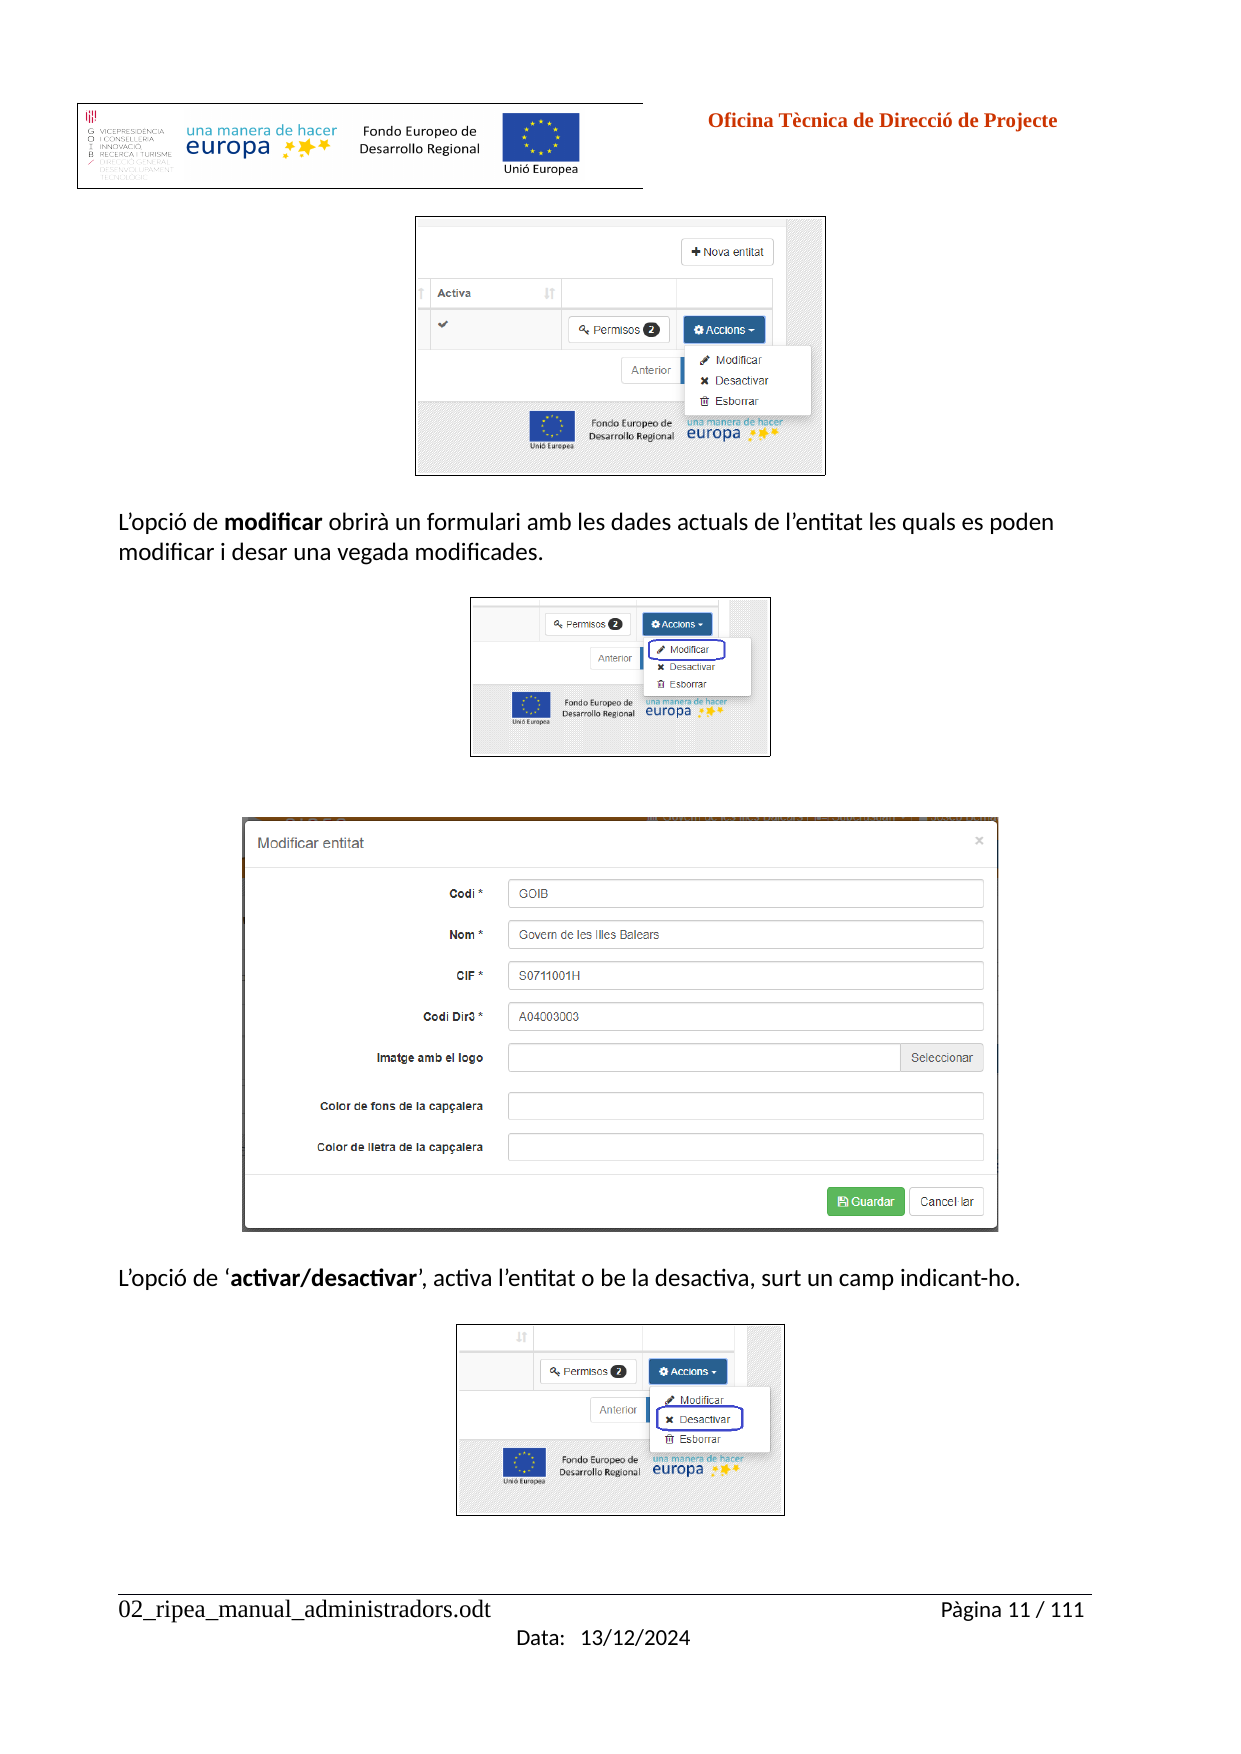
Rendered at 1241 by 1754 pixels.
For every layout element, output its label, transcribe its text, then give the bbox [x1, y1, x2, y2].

text L’opció de ‘activar/desactivar’, activa l’entitat o be la desactiva, surt un camp indicant-ho. [118, 1262, 1122, 1293]
picture [472, 600, 768, 754]
picture [418, 219, 823, 473]
picture [82, 108, 178, 182]
picture [242, 817, 999, 1232]
text L’opció de modificar obrirà un formulari amb les dades actuals de l’entitat les quals es poden modificar i desar una vegada modificades. [118, 506, 1122, 567]
picture [184, 108, 585, 182]
picture [459, 1326, 782, 1513]
